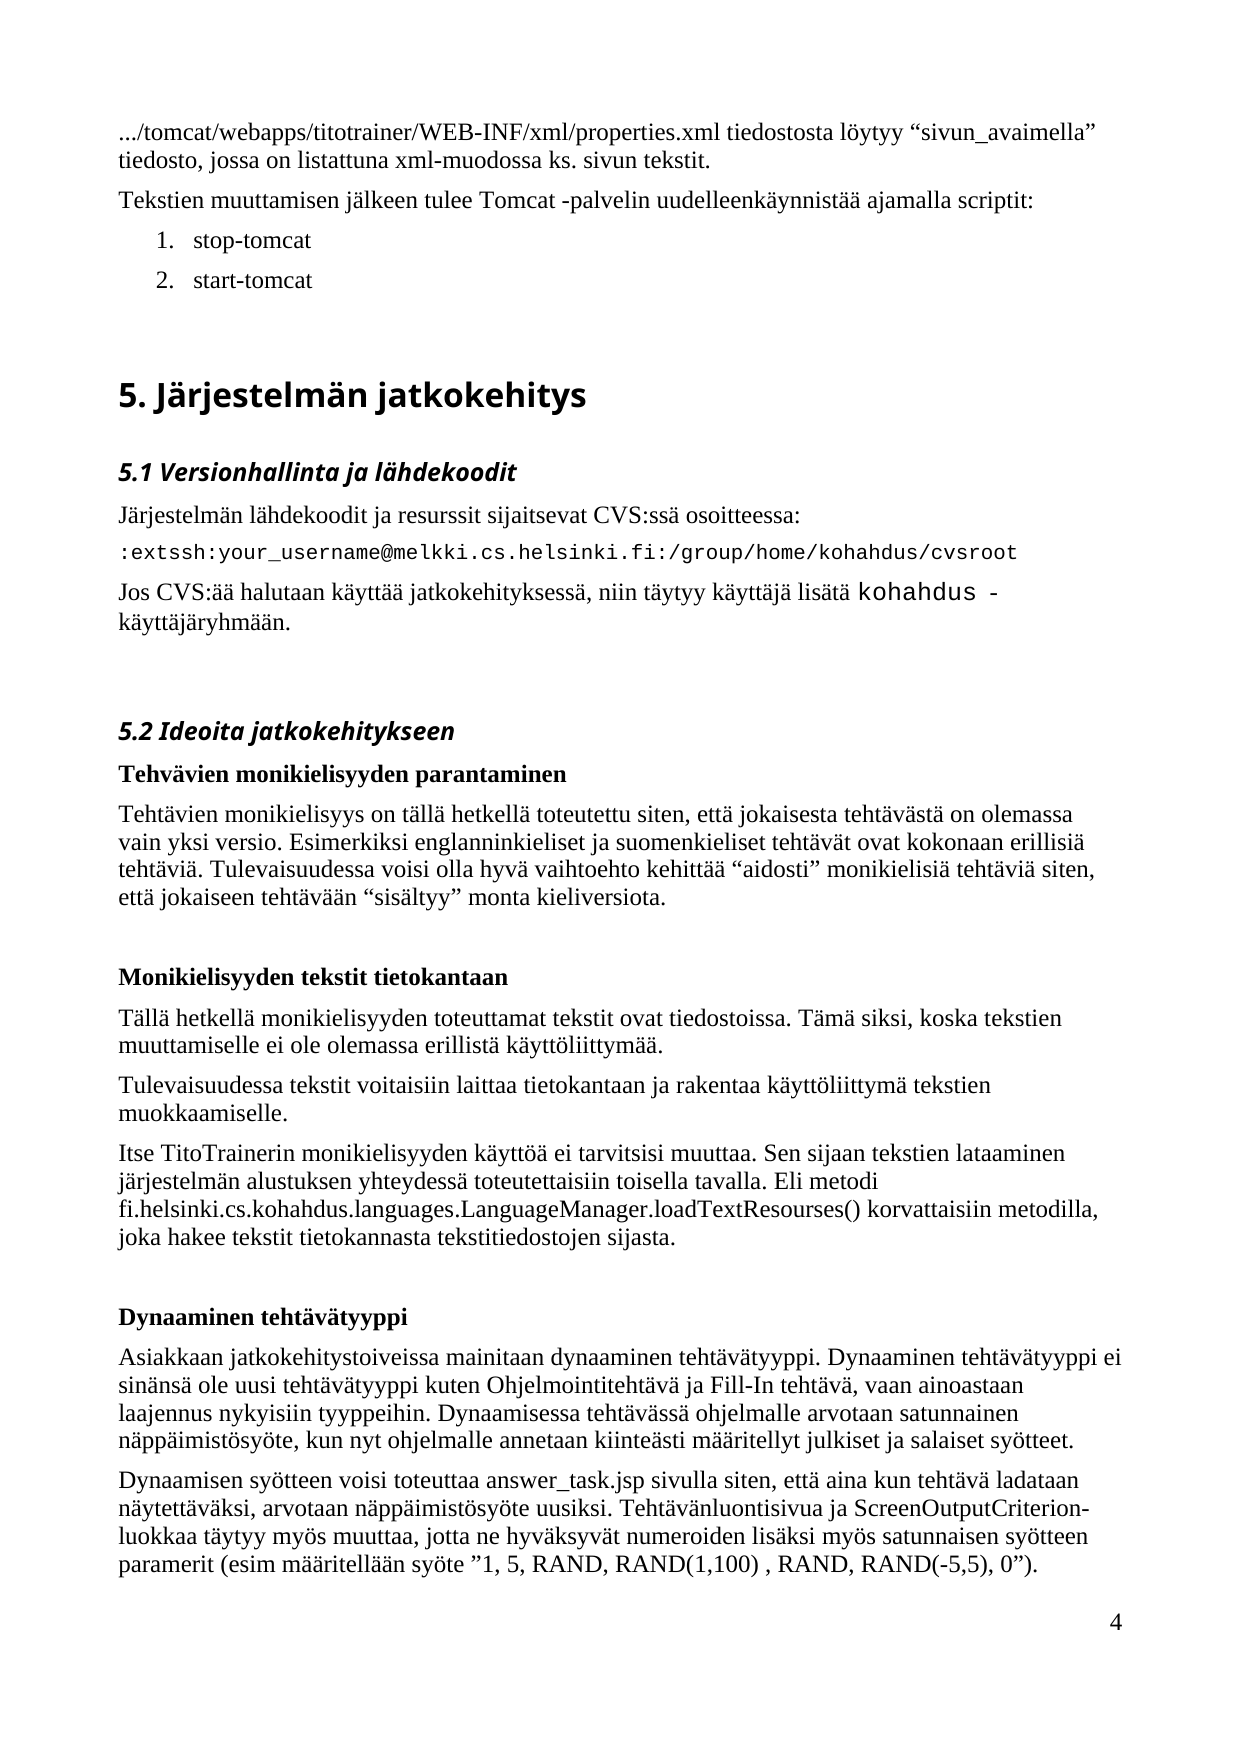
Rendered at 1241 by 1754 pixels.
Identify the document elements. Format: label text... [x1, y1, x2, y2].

list stop-tomcat [156, 226, 1122, 254]
text Monikielisyyden tekstit tietokantaan [118, 963, 1122, 991]
text Tekstien muuttamisen jälkeen tulee Tomcat -palvelin uudelleenkäynnistää ajamalla scriptit: [118, 186, 1122, 214]
list start-tomcat [156, 266, 1122, 294]
text Dynaaminen tehtävätyyppi [118, 1303, 1122, 1331]
text Itse TitoTrainerin monikielisyyden käyttöä ei tarvitsisi muuttaa. Sen sijaan tekstien lataaminen järjestelmän alustuksen yhteydessä toteutettaisiin toisella tavalla. Eli metodi fi.helsinki.cs.kohahdus.languages.LanguageManager.loadTextResourses() korvattaisiin metodilla, joka hakee tekstit tietokannasta tekstitiedostojen sijasta. [118, 1139, 1122, 1250]
text Jos CVS:ää halutaan käyttää jatkokehityksessä, niin täytyy käyttäjä lisätä kohahdus -käyttäjäryhmään. [118, 578, 1122, 636]
subtitle 5.2 Ideoita jatkokehitykseen [118, 713, 1122, 747]
text Dynaamisen syötteen voisi toteuttaa answer_task.jsp sivulla siten, että aina kun tehtävä ladataan näytettäväksi, arvotaan näppäimistösyöte uusiksi. Tehtävänluontisivua ja ScreenOutputCriterion-luokkaa täytyy myös muuttaa, jotta ne hyväksyvät numeroiden lisäksi myös satunnaisen syötteen paramerit (esim määritellään syöte ”1, 5, RAND, RAND(1,100) , RAND, RAND(-5,5), 0”). [118, 1467, 1122, 1577]
subtitle 5. Järjestelmän jatkokehitys [118, 372, 1122, 418]
text Tällä hetkellä monikielisyyden toteuttamat tekstit ovat tiedostoissa. Tämä siksi, koska tekstien muuttamiselle ei ole olemassa erillistä käyttöliittymää. [118, 1004, 1122, 1059]
subtitle 5.1 Versionhallinta ja lähdekoodit [118, 455, 1122, 489]
text Tehtävien monikielisyys on tällä hetkellä toteutettu siten, että jokaisesta tehtävästä on olemassa vain yksi versio. Esimerkiksi englanninkieliset ja suomenkieliset tehtävät ovat kokonaan erillisiä tehtäviä. Tulevaisuudessa voisi olla hyvä vaihtoehto kehittää “aidosti” monikielisiä tehtäviä siten, että jokaiseen tehtävään “sisältyy” monta kieliversiota. [118, 800, 1122, 911]
text Järjestelmän lähdekoodit ja resurssit sijaitsevat CVS:ssä osoitteessa: [118, 502, 1122, 529]
text :extssh:your_username@melkki.cs.helsinki.fi:/group/home/kohahdus/cvsroot [118, 542, 1122, 566]
text .../tomcat/webapps/titotrainer/WEB-INF/xml/properties.xml tiedostosta löytyy “sivun_avaimella” tiedosto, jossa on listattuna xml-muodossa ks. sivun tekstit. [118, 118, 1122, 173]
text Asiakkaan jatkokehitystoiveissa mainitaan dynaaminen tehtävätyyppi. Dynaaminen tehtävätyyppi ei sinänsä ole uusi tehtävätyyppi kuten Ohjelmointitehtävä ja Fill-In tehtävä, vaan ainoastaan laajennus nykyisiin tyyppeihin. Dynaamisessa tehtävässä ohjelmalle arvotaan satunnainen näppäimistösyöte, kun nyt ohjelmalle annetaan kiinteästi määritellyt julkiset ja salaiset syötteet. [118, 1343, 1122, 1454]
text Tehvävien monikielisyyden parantaminen [118, 760, 1122, 787]
text Tulevaisuudessa tekstit voitaisiin laittaa tietokantaan ja rakentaa käyttöliittymä tekstien muokkaamiselle. [118, 1072, 1122, 1127]
